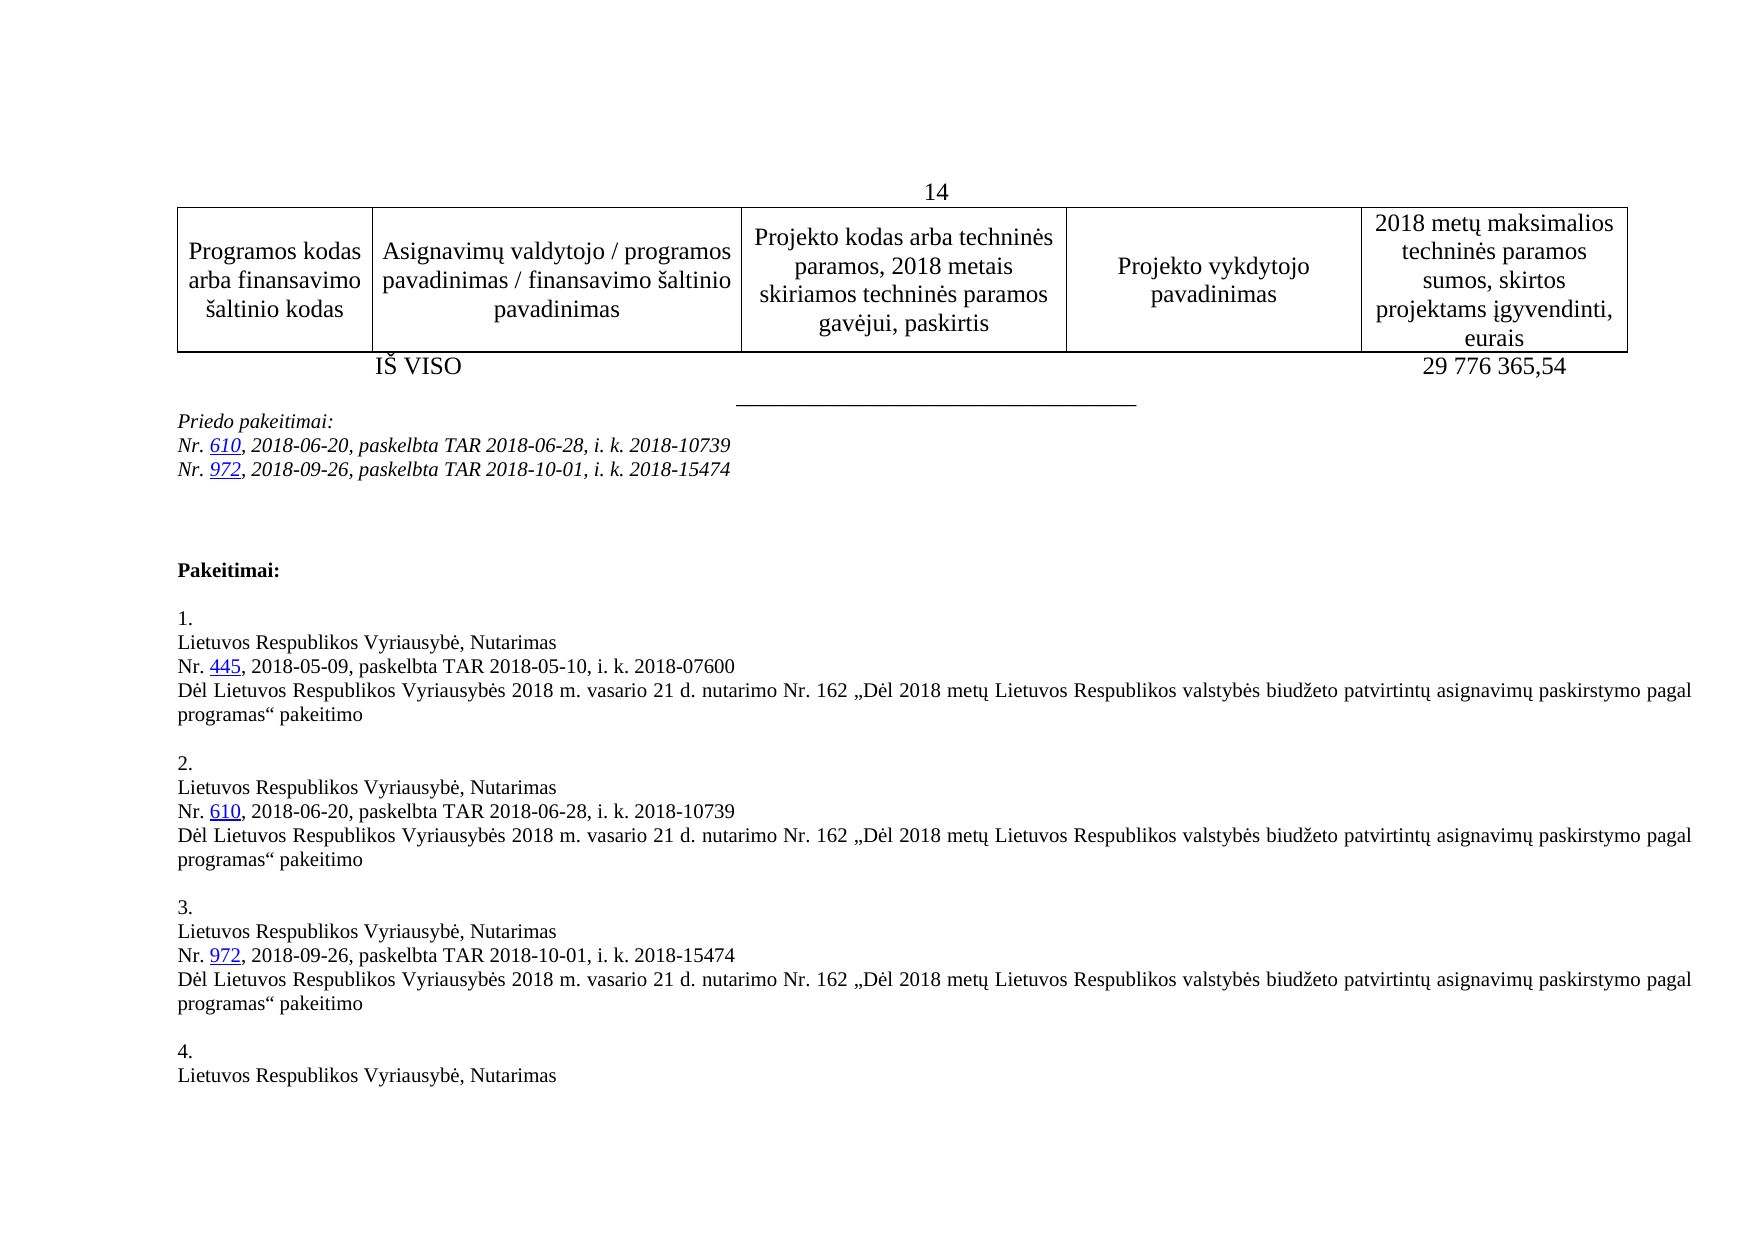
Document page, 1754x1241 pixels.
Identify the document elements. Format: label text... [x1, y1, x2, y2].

text Lietuvos Respublikos Vyriausybė, Nutarimas [177, 630, 1695, 654]
text Dėl Lietuvos Respublikos Vyriausybės 2018 m. vasario 21 d. nutarimo Nr. 162 „Dėl 2018 metų Lietuvos Respublikos valstybės biudžeto patvirtintų asignavimų paskirstymo pagal programas“ pakeitimo [177, 967, 1695, 1015]
text Lietuvos Respublikos Vyriausybė, Nutarimas [177, 1063, 1695, 1087]
table_header Projekto vykdytojo pavadinimas [1067, 208, 1361, 351]
text Nr. 972, 2018-09-26, paskelbta TAR 2018-10-01, i. k. 2018-15474 [177, 457, 1695, 481]
table_cell [177, 353, 372, 380]
text 2. [177, 751, 1695, 774]
text 3. [177, 895, 1695, 919]
text Nr. 445, 2018-05-09, paskelbta TAR 2018-05-10, i. k. 2018-07600 [177, 654, 1695, 678]
text Nr. 972, 2018-09-26, paskelbta TAR 2018-10-01, i. k. 2018-15474 [177, 943, 1695, 967]
text 1. [177, 606, 1695, 630]
text Lietuvos Respublikos Vyriausybė, Nutarimas [177, 774, 1695, 799]
table_header Projekto kodas arba techninės paramos, 2018 metais skiriamos techninės paramos gavėjui, paskirtis [742, 208, 1066, 351]
text Dėl Lietuvos Respublikos Vyriausybės 2018 m. vasario 21 d. nutarimo Nr. 162 „Dėl 2018 metų Lietuvos Respublikos valstybės biudžeto patvirtintų asignavimų paskirstymo pagal programas“ pakeitimo [177, 678, 1695, 726]
table_cell [741, 353, 1066, 380]
table_cell [1066, 353, 1361, 380]
text 4. [177, 1039, 1695, 1063]
text Nr. 610, 2018-06-20, paskelbta TAR 2018-06-28, i. k. 2018-10739 [177, 433, 1695, 457]
text Priedo pakeitimai: [177, 409, 1695, 433]
table_header 2018 metų maksimalios techninės paramos sumos, skirtos projektams įgyvendinti, eurais [1362, 208, 1627, 351]
text Nr. 610, 2018-06-20, paskelbta TAR 2018-06-28, i. k. 2018-10739 [177, 799, 1695, 823]
table_cell IŠ VISO [372, 353, 741, 380]
text Pakeitimai: [177, 558, 1695, 582]
text Lietuvos Respublikos Vyriausybė, Nutarimas [177, 919, 1695, 943]
text ________________________________ [177, 380, 1695, 409]
table_header Asignavimų valdytojo / programos pavadinimas / finansavimo šaltinio pavadinimas [373, 208, 741, 351]
table_cell 29 776 365,54 [1361, 353, 1627, 380]
text Dėl Lietuvos Respublikos Vyriausybės 2018 m. vasario 21 d. nutarimo Nr. 162 „Dėl 2018 metų Lietuvos Respublikos valstybės biudžeto patvirtintų asignavimų paskirstymo pagal programas“ pakeitimo [177, 823, 1695, 871]
table_header Programos kodas arba finansavimo šaltinio kodas [178, 208, 372, 351]
